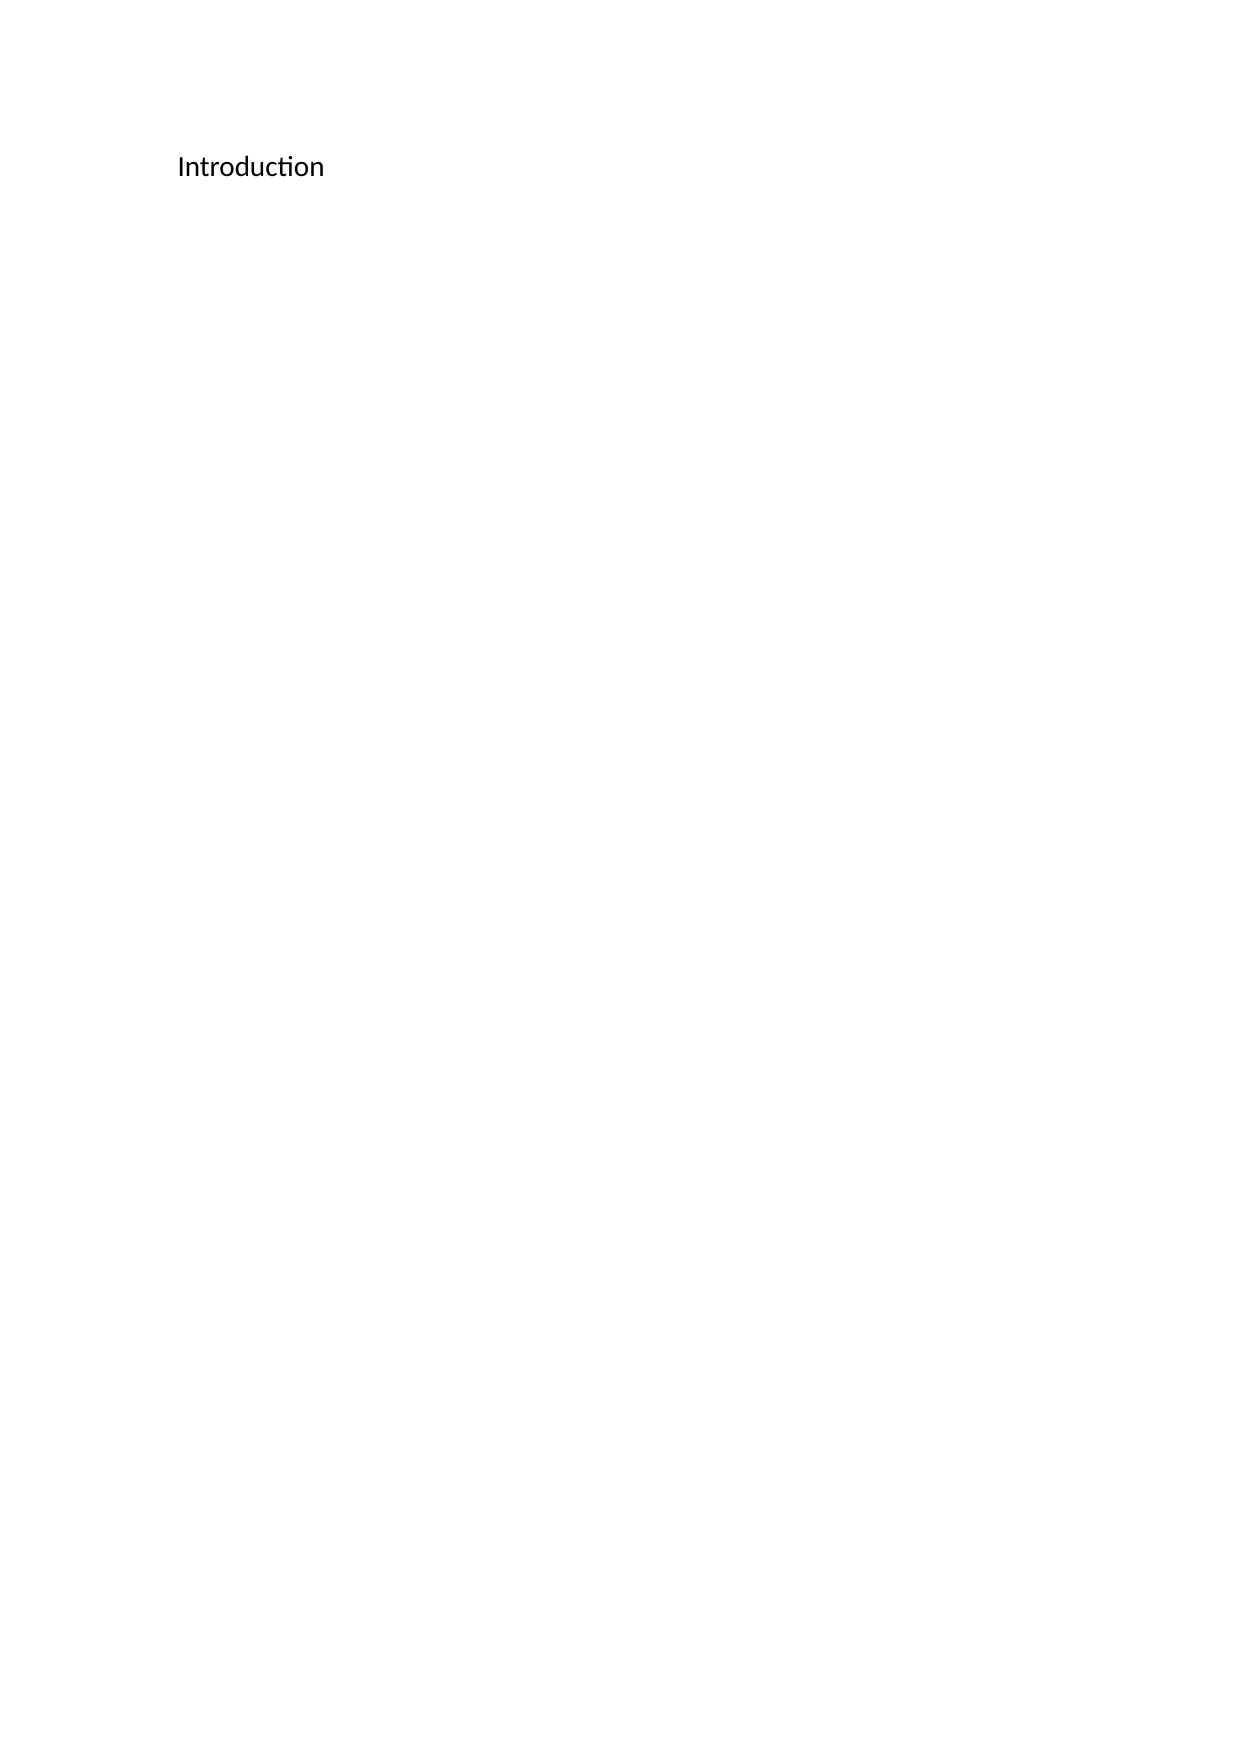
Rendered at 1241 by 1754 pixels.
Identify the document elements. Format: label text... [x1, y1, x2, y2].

text Introduction [177, 148, 1063, 183]
